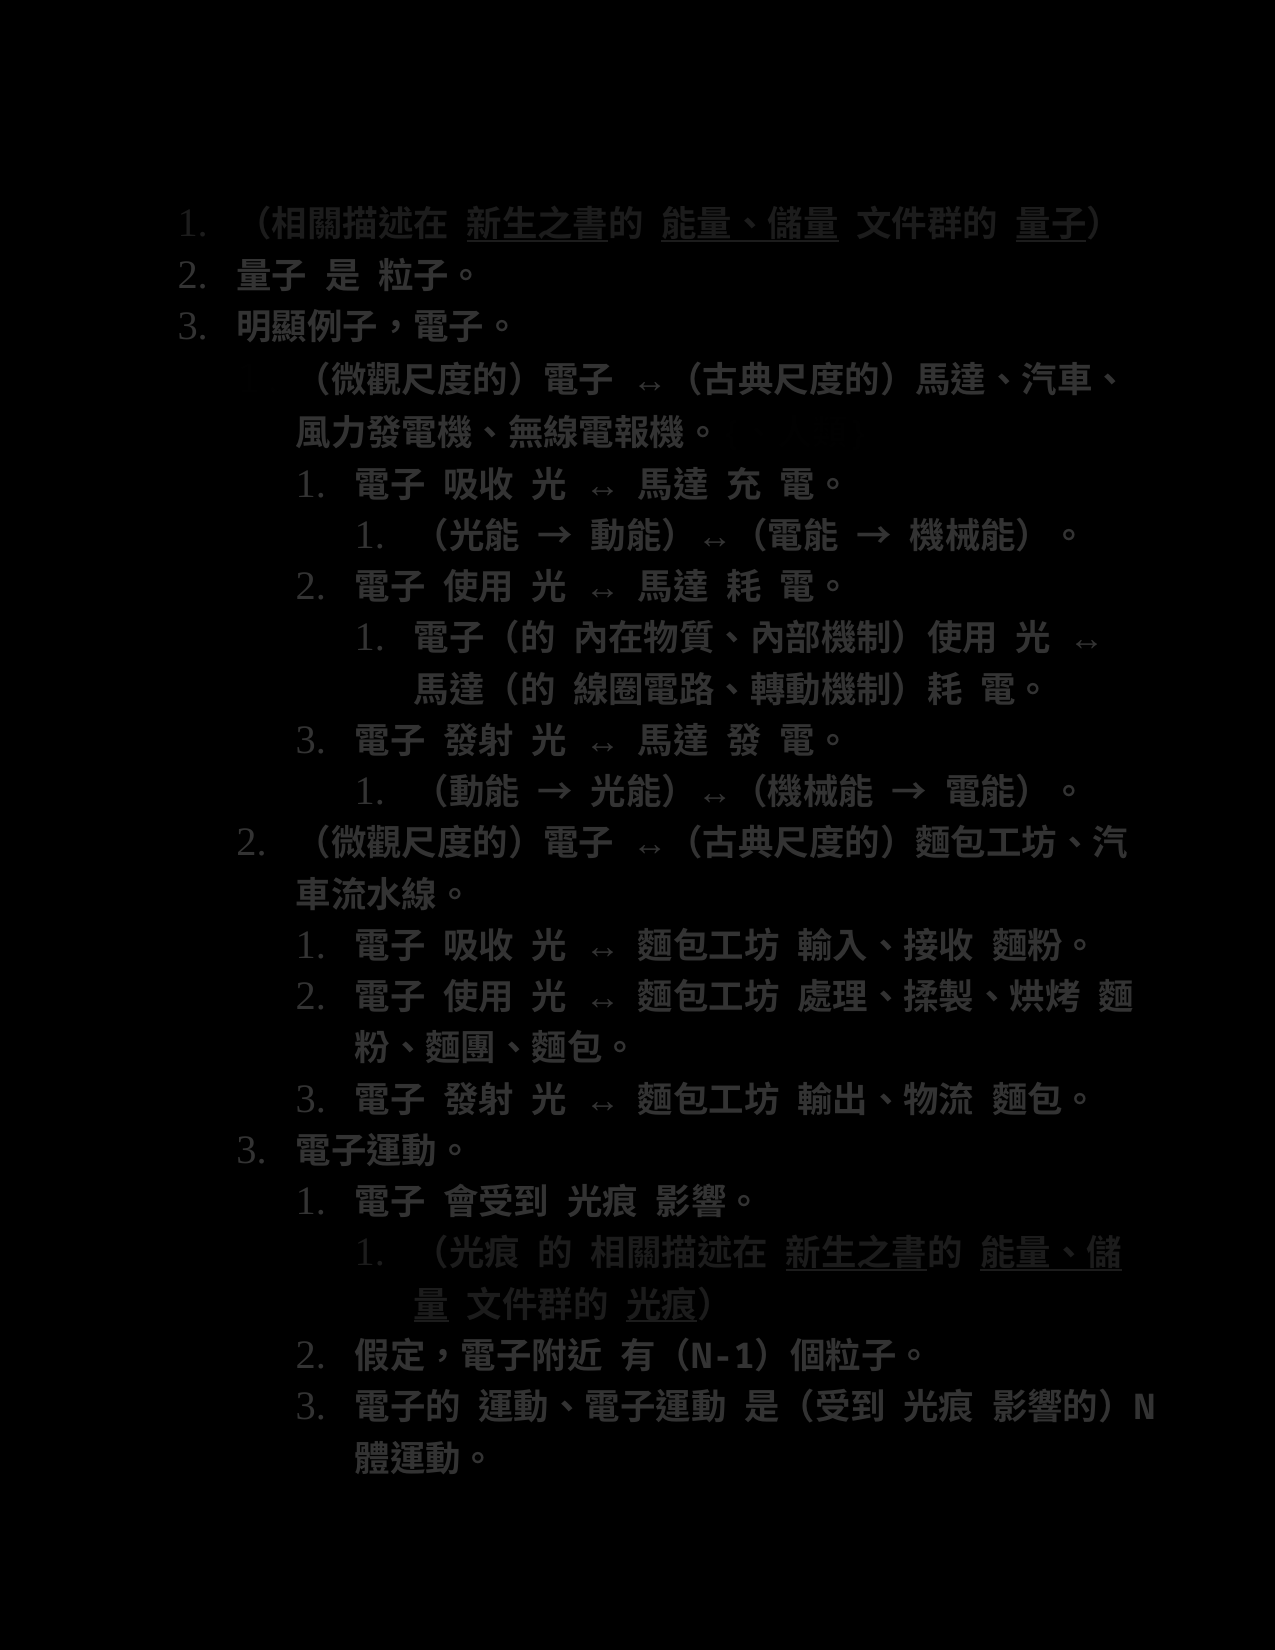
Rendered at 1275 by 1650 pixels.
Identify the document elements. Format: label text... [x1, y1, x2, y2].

list （動能 → 光能）↔（機械能 → 電能）。 [354, 763, 1157, 815]
list 電子 發射 光 ↔ 馬達 發 電。 [295, 712, 1157, 763]
list 量子 是 粒子。 [177, 247, 1157, 298]
list （微觀尺度的）電子 ↔（古典尺度的）麵包工坊、汽車流水線。 [236, 815, 1157, 917]
list 電子（的 內在物質、內部機制）使用 光 ↔ 馬達（的 線圈電路、轉動機制）耗 電。 [354, 610, 1157, 712]
list 明顯例子，電子。 [177, 298, 1157, 349]
list （光痕 的 相關描述在 新生之書的 能量、儲量 文件群的 光痕） [354, 1225, 1157, 1327]
list （微觀尺度的）電子 ↔（古典尺度的）馬達、汽車、風力發電機、無線電報機。{、人類} [236, 349, 1157, 456]
list 電子 吸收 光 ↔ 馬達 充 電。 [295, 456, 1157, 507]
list （光能 → 動能）↔（電能 → 機械能）。 [354, 507, 1157, 558]
list 電子 使用 光 ↔ 馬達 耗 電。 [295, 558, 1157, 610]
list 電子的 運動、電子運動 是（受到 光痕 影響的）N體運動。 [295, 1379, 1157, 1481]
list 假定，電子附近 有（N-1）個粒子。 [295, 1327, 1157, 1379]
list 電子 會受到 光痕 影響。 [295, 1173, 1157, 1225]
list （相關描述在 新生之書的 能量、儲量 文件群的 量子） [177, 196, 1157, 247]
list 電子 發射 光 ↔ 麵包工坊 輸出、物流 麵包。 [295, 1071, 1157, 1122]
list 電子 吸收 光 ↔ 麵包工坊 輸入、接收 麵粉。 [295, 917, 1157, 968]
list 電子運動。 [236, 1122, 1157, 1173]
list 電子 使用 光 ↔ 麵包工坊 處理、揉製、烘烤 麵粉、麵團、麵包。 [295, 968, 1157, 1071]
